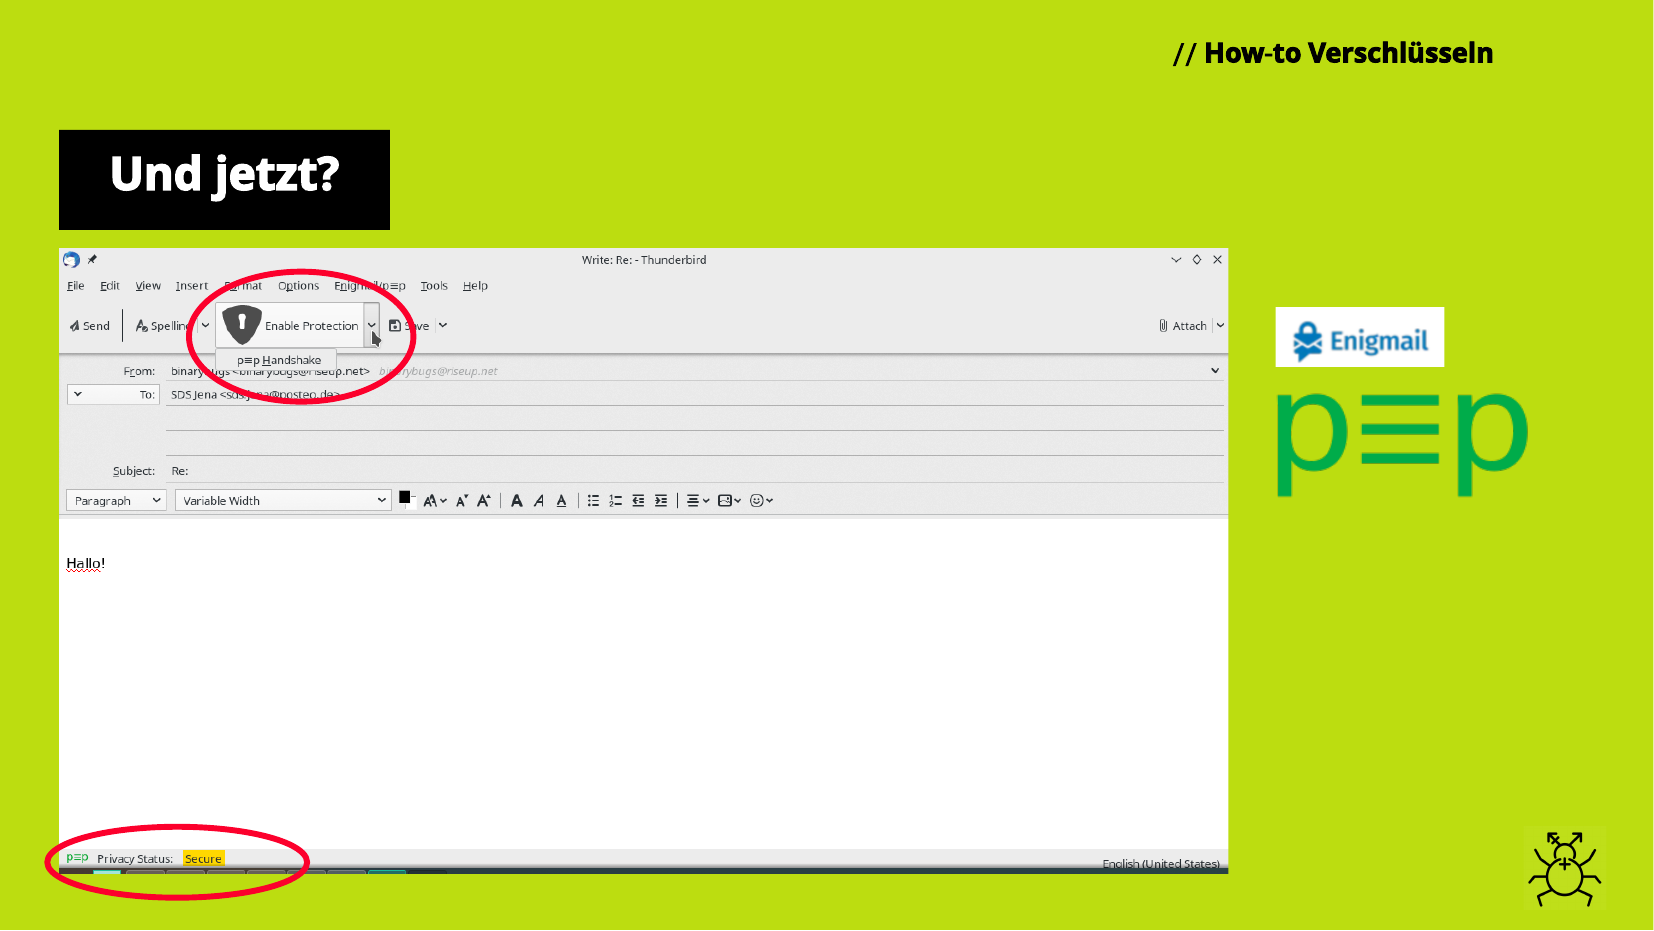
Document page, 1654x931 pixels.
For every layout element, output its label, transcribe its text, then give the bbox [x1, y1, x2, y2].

picture [1275, 307, 1445, 367]
picture [59, 830, 303, 874]
text_box // How-to Verschlüsseln [1157, 24, 1630, 83]
picture [59, 248, 1229, 874]
picture [1272, 389, 1536, 508]
picture [1523, 826, 1607, 910]
title Und jetzt? [59, 129, 390, 230]
